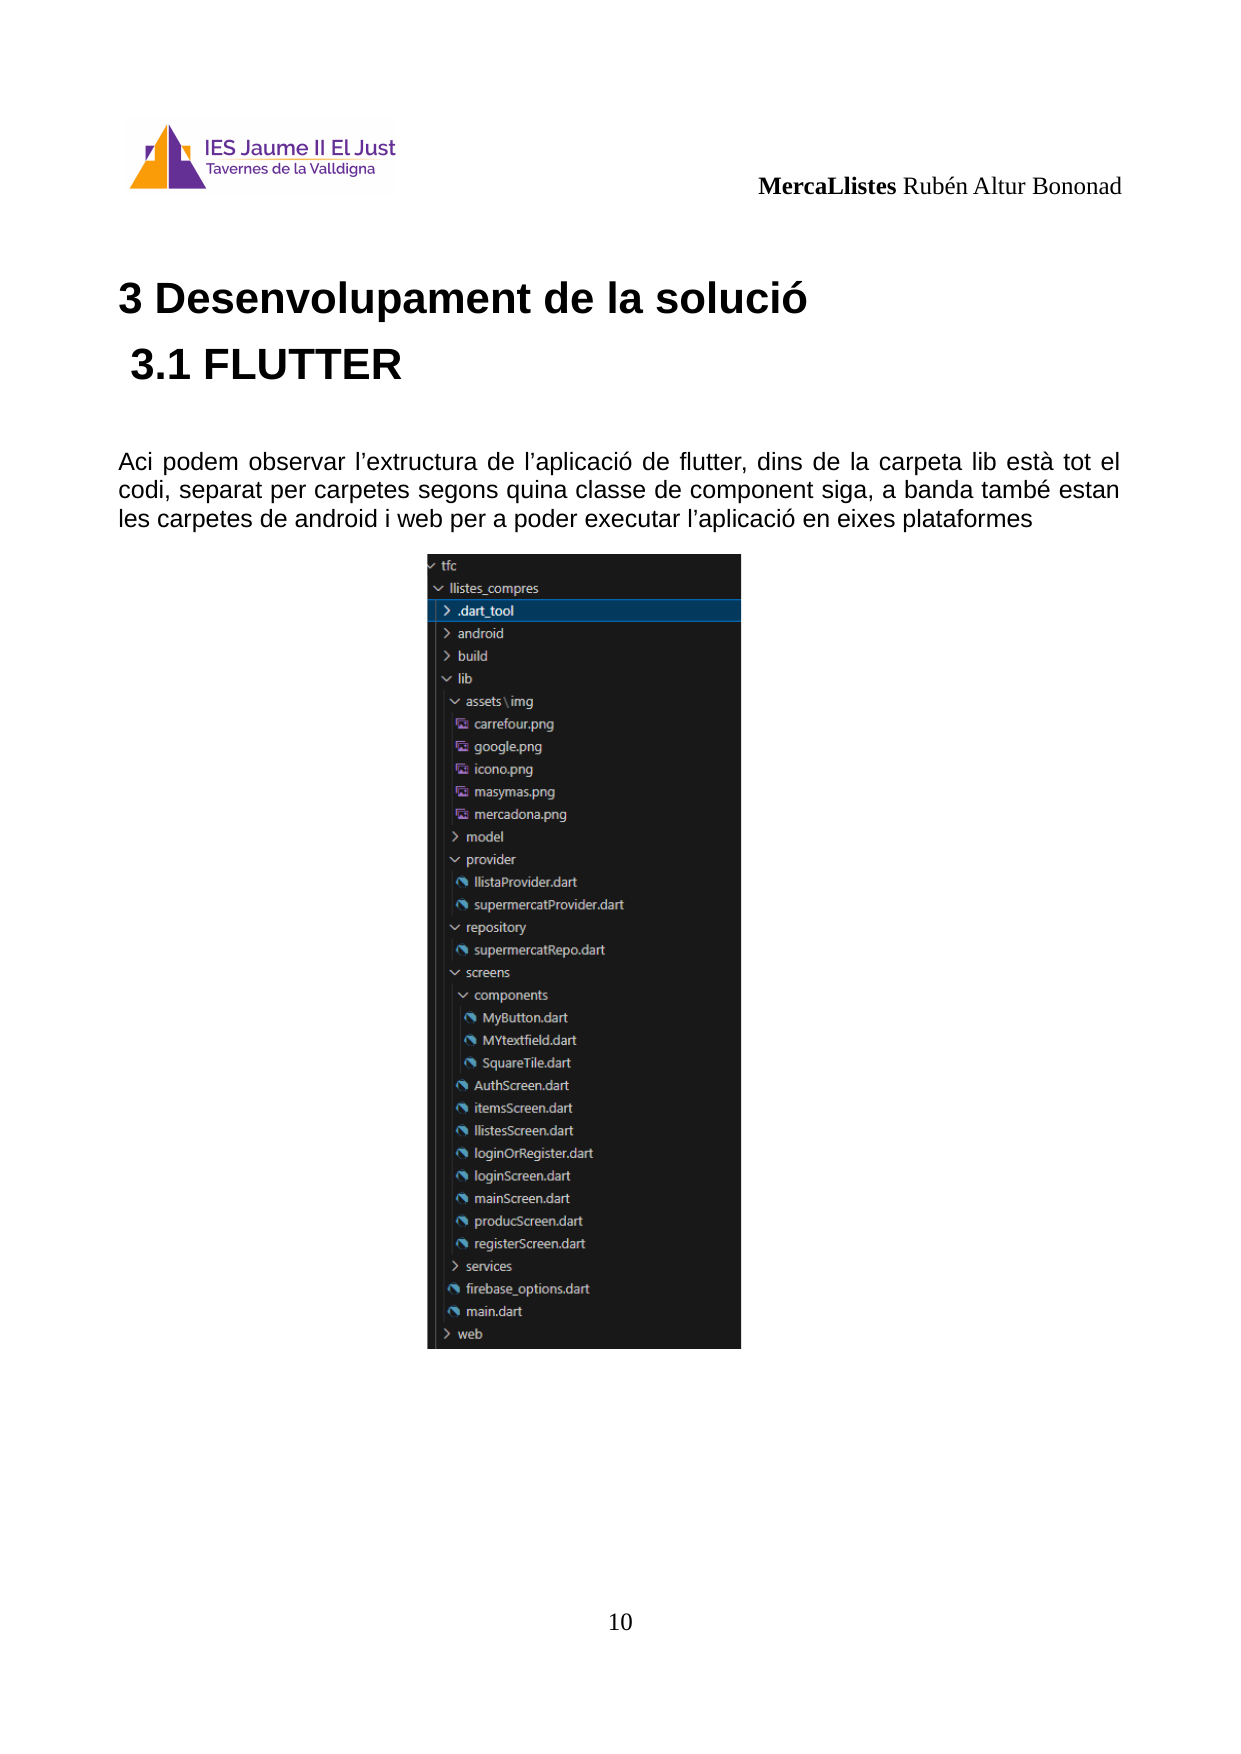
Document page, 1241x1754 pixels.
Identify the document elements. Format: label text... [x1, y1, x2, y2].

text 3 Desenvolupament de la solució [118, 273, 1122, 323]
text Aci podem observar l’extructura de l’aplicació de flutter, dins de la carpeta lib està tot el codi, separat per carpetes segons quina classe de component siga, a banda també estan les carpetes de android i web per a poder executar l’aplicació en eixes plataformes [118, 447, 1122, 533]
picture [126, 118, 396, 195]
text 3.1 FLUTTER [118, 338, 1122, 388]
picture [427, 554, 742, 1349]
